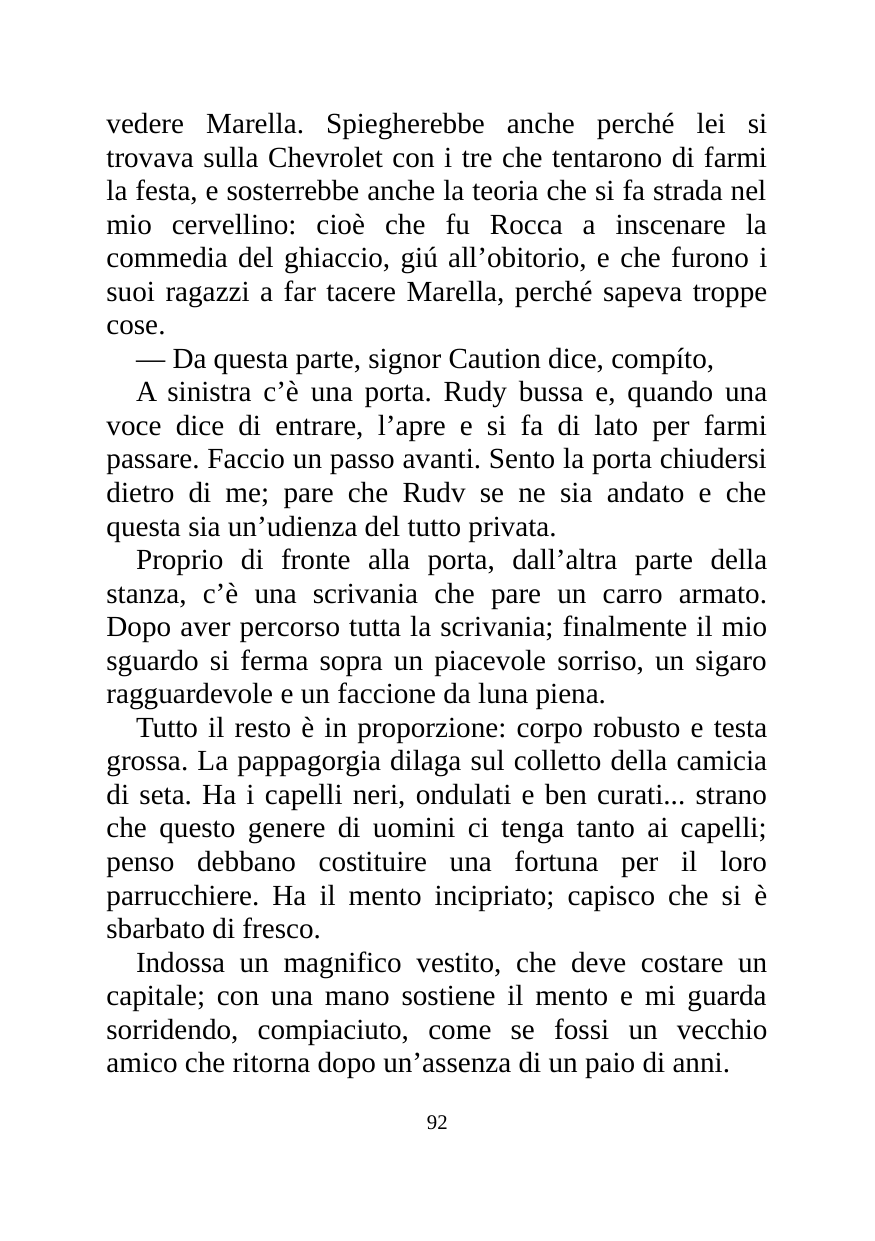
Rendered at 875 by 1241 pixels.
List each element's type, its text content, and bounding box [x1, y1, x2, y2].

text A sinistra c’è una porta. Rudy bussa e, quando una voce dice di entrare, l’apre e si fa di lato per farmi passare. Faccio un passo avanti. Sento la porta chiudersi dietro di me; pare che Rudv se ne sia andato e che questa sia un’udienza del tutto privata. [106, 374, 768, 542]
text Indossa un magnifico vestito, che deve costare un capitale; con una mano sostiene il mento e mi guarda sorridendo, compiaciuto, come se fossi un vecchio amico che ritorna dopo un’assenza di un paio di anni. [106, 945, 768, 1079]
text vedere Marella. Spiegherebbe anche perché lei si trovava sulla Chevrolet con i tre che tentarono di farmi la festa, e sosterrebbe anche la teoria che si fa strada nel mio cervellino: cioè che fu Rocca a inscenare la commedia del ghiaccio, giú all’obitorio, e che furono i suoi ragazzi a far tacere Marella, perché sapeva troppe cose. [106, 106, 768, 341]
text Proprio di fronte alla porta, dall’altra parte della stanza, c’è una scrivania che pare un carro armato. Dopo aver percorso tutta la scrivania; finalmente il mio sguardo si ferma sopra un piacevole sorriso, un sigaro ragguardevole e un faccione da luna piena. [106, 542, 768, 710]
text — Da questa parte, signor Caution dice, compíto, [106, 341, 768, 374]
text Tutto il resto è in proporzione: corpo robusto e testa grossa. La pappagorgia dilaga sul colletto della camicia di seta. Ha i capelli neri, ondulati e ben curati... strano che questo genere di uomini ci tenga tanto ai capelli; penso debbano costituire una fortuna per il loro parrucchiere. Ha il mento incipriato; capisco che si è sbarbato di fresco. [106, 710, 768, 945]
